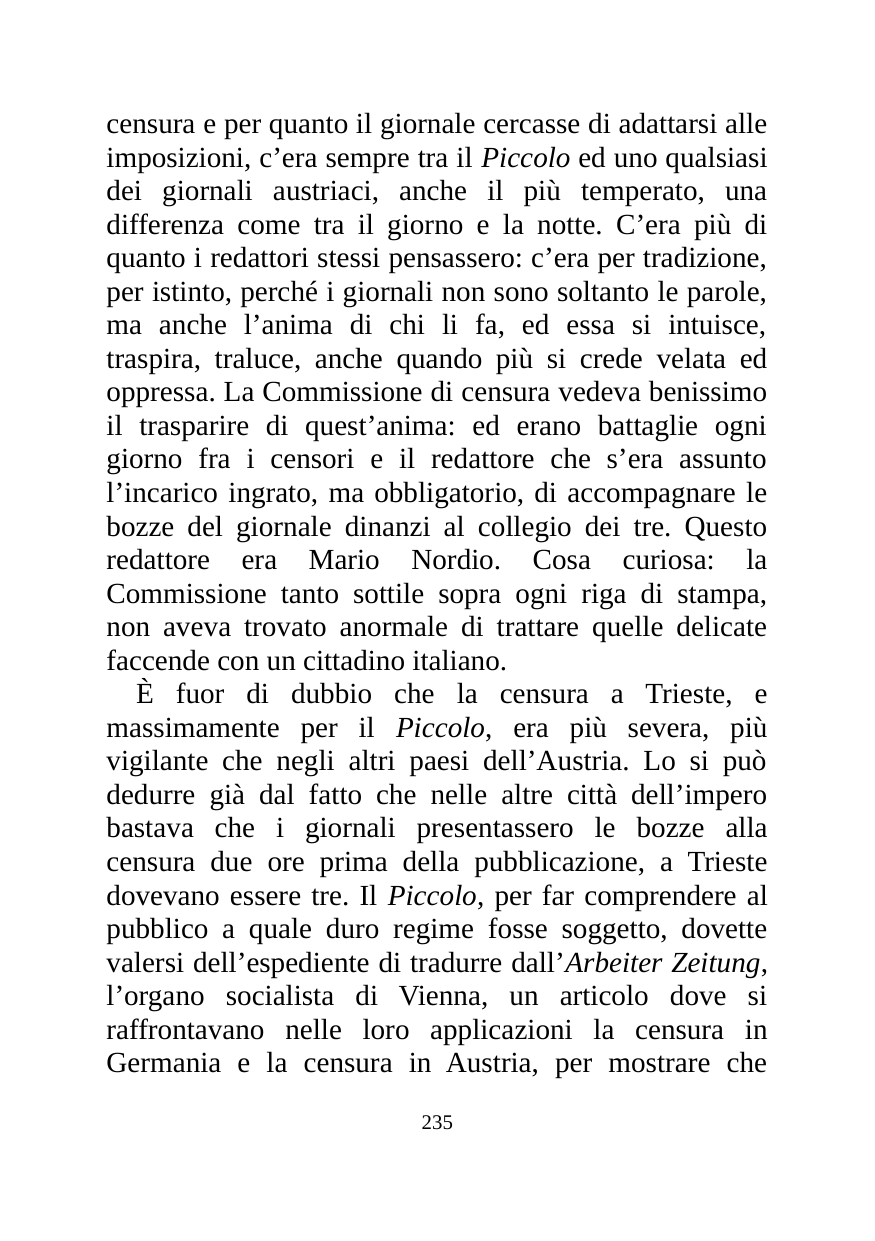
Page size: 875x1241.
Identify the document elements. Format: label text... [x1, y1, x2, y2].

text È fuor di dubbio che la censura a Trieste, e massimamente per il Piccolo, era più severa, più vigilante che negli altri paesi dell’Austria. Lo si può dedurre già dal fatto che nelle altre città dell’impero bastava che i giornali presentassero le bozze alla censura due ore prima della pubblicazione, a Trieste dovevano essere tre. Il Piccolo, per far comprendere al pubblico a quale duro regime fosse soggetto, dovette valersi dell’espediente di tradurre dall’Arbeiter Zeitung, l’organo socialista di Vienna, un articolo dove si raffrontavano nelle loro applicazioni la censura in Germania e la censura in Austria, per mostrare che [106, 676, 768, 1079]
text censura e per quanto il giornale cercasse di adattarsi alle imposizioni, c’era sempre tra il Piccolo ed uno qualsiasi dei giornali austriaci, anche il più temperato, una differenza come tra il giorno e la notte. C’era più di quanto i redattori stessi pensassero: c’era per tradizione, per istinto, perché i giornali non sono soltanto le parole, ma anche l’anima di chi li fa, ed essa si intuisce, traspira, traluce, anche quando più si crede velata ed oppressa. La Commissione di censura vedeva benissimo il trasparire di quest’anima: ed erano battaglie ogni giorno fra i censori e il redattore che s’era assunto l’incarico ingrato, ma obbligatorio, di accompagnare le bozze del giornale dinanzi al collegio dei tre. Questo redattore era Mario Nordio. Cosa curiosa: la Commissione tanto sottile sopra ogni riga di stampa, non aveva trovato anormale di trattare quelle delicate faccende con un cittadino italiano. [106, 106, 768, 676]
